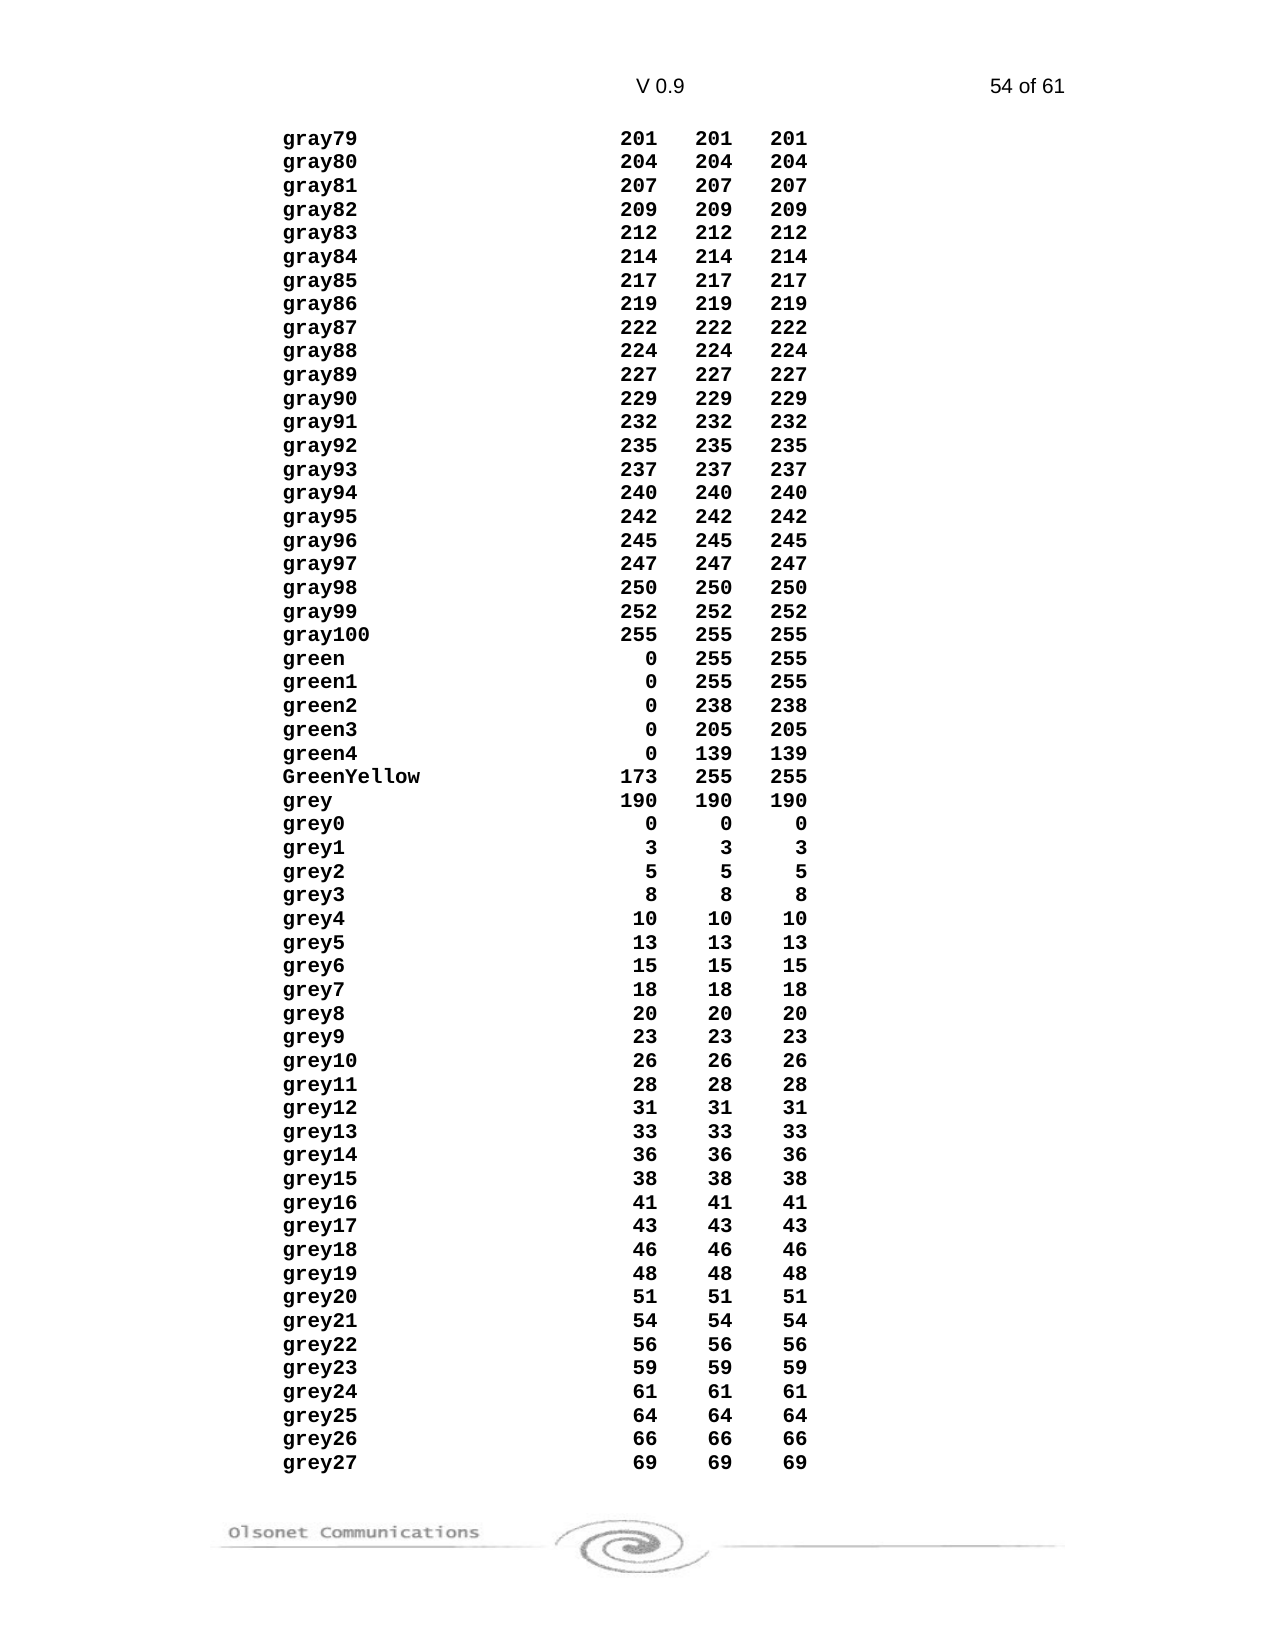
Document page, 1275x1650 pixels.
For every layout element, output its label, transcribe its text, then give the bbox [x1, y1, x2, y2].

text gray79 201 201 201 [282, 128, 1065, 151]
text gray90 229 229 229 [282, 388, 1065, 411]
text GreenYellow 173 255 255 [282, 766, 1065, 790]
text gray92 235 235 235 [282, 435, 1065, 459]
text grey13 33 33 33 [282, 1121, 1065, 1144]
text gray100 255 255 255 [282, 624, 1065, 648]
text gray87 222 222 222 [282, 317, 1065, 341]
text grey0 0 0 0 [282, 813, 1065, 837]
text grey15 38 38 38 [282, 1168, 1065, 1192]
text grey12 31 31 31 [282, 1097, 1065, 1121]
text gray94 240 240 240 [282, 482, 1065, 506]
text grey16 41 41 41 [282, 1192, 1065, 1215]
text grey26 66 66 66 [282, 1428, 1065, 1452]
text grey22 56 56 56 [282, 1334, 1065, 1357]
text gray83 212 212 212 [282, 222, 1065, 246]
text grey17 43 43 43 [282, 1215, 1065, 1239]
text grey19 48 48 48 [282, 1263, 1065, 1286]
text grey27 69 69 69 [282, 1452, 1065, 1476]
text gray86 219 219 219 [282, 293, 1065, 317]
text grey2 5 5 5 [282, 861, 1065, 884]
text green 0 255 255 [282, 648, 1065, 672]
text gray98 250 250 250 [282, 577, 1065, 601]
text grey6 15 15 15 [282, 955, 1065, 979]
text gray97 247 247 247 [282, 553, 1065, 577]
text green1 0 255 255 [282, 672, 1065, 695]
text gray91 232 232 232 [282, 411, 1065, 435]
text gray82 209 209 209 [282, 199, 1065, 222]
text grey1 3 3 3 [282, 837, 1065, 861]
text grey8 20 20 20 [282, 1003, 1065, 1026]
text gray84 214 214 214 [282, 246, 1065, 269]
text grey23 59 59 59 [282, 1357, 1065, 1381]
text green3 0 205 205 [282, 719, 1065, 742]
picture [210, 1504, 1065, 1596]
text gray88 224 224 224 [282, 341, 1065, 364]
text grey4 10 10 10 [282, 908, 1065, 932]
text gray93 237 237 237 [282, 459, 1065, 482]
text grey 190 190 190 [282, 790, 1065, 813]
text green2 0 238 238 [282, 695, 1065, 719]
text grey24 61 61 61 [282, 1381, 1065, 1404]
text gray95 242 242 242 [282, 506, 1065, 530]
text grey21 54 54 54 [282, 1310, 1065, 1334]
text gray89 227 227 227 [282, 364, 1065, 388]
text grey7 18 18 18 [282, 979, 1065, 1003]
text gray80 204 204 204 [282, 151, 1065, 175]
text grey3 8 8 8 [282, 884, 1065, 908]
text grey11 28 28 28 [282, 1073, 1065, 1097]
text gray96 245 245 245 [282, 530, 1065, 553]
text grey18 46 46 46 [282, 1239, 1065, 1263]
text green4 0 139 139 [282, 742, 1065, 766]
text grey5 13 13 13 [282, 932, 1065, 955]
text grey25 64 64 64 [282, 1404, 1065, 1428]
text grey14 36 36 36 [282, 1144, 1065, 1168]
text gray99 252 252 252 [282, 601, 1065, 624]
text grey9 23 23 23 [282, 1026, 1065, 1050]
text gray81 207 207 207 [282, 175, 1065, 199]
text grey10 26 26 26 [282, 1050, 1065, 1073]
text gray85 217 217 217 [282, 269, 1065, 293]
text grey20 51 51 51 [282, 1286, 1065, 1310]
